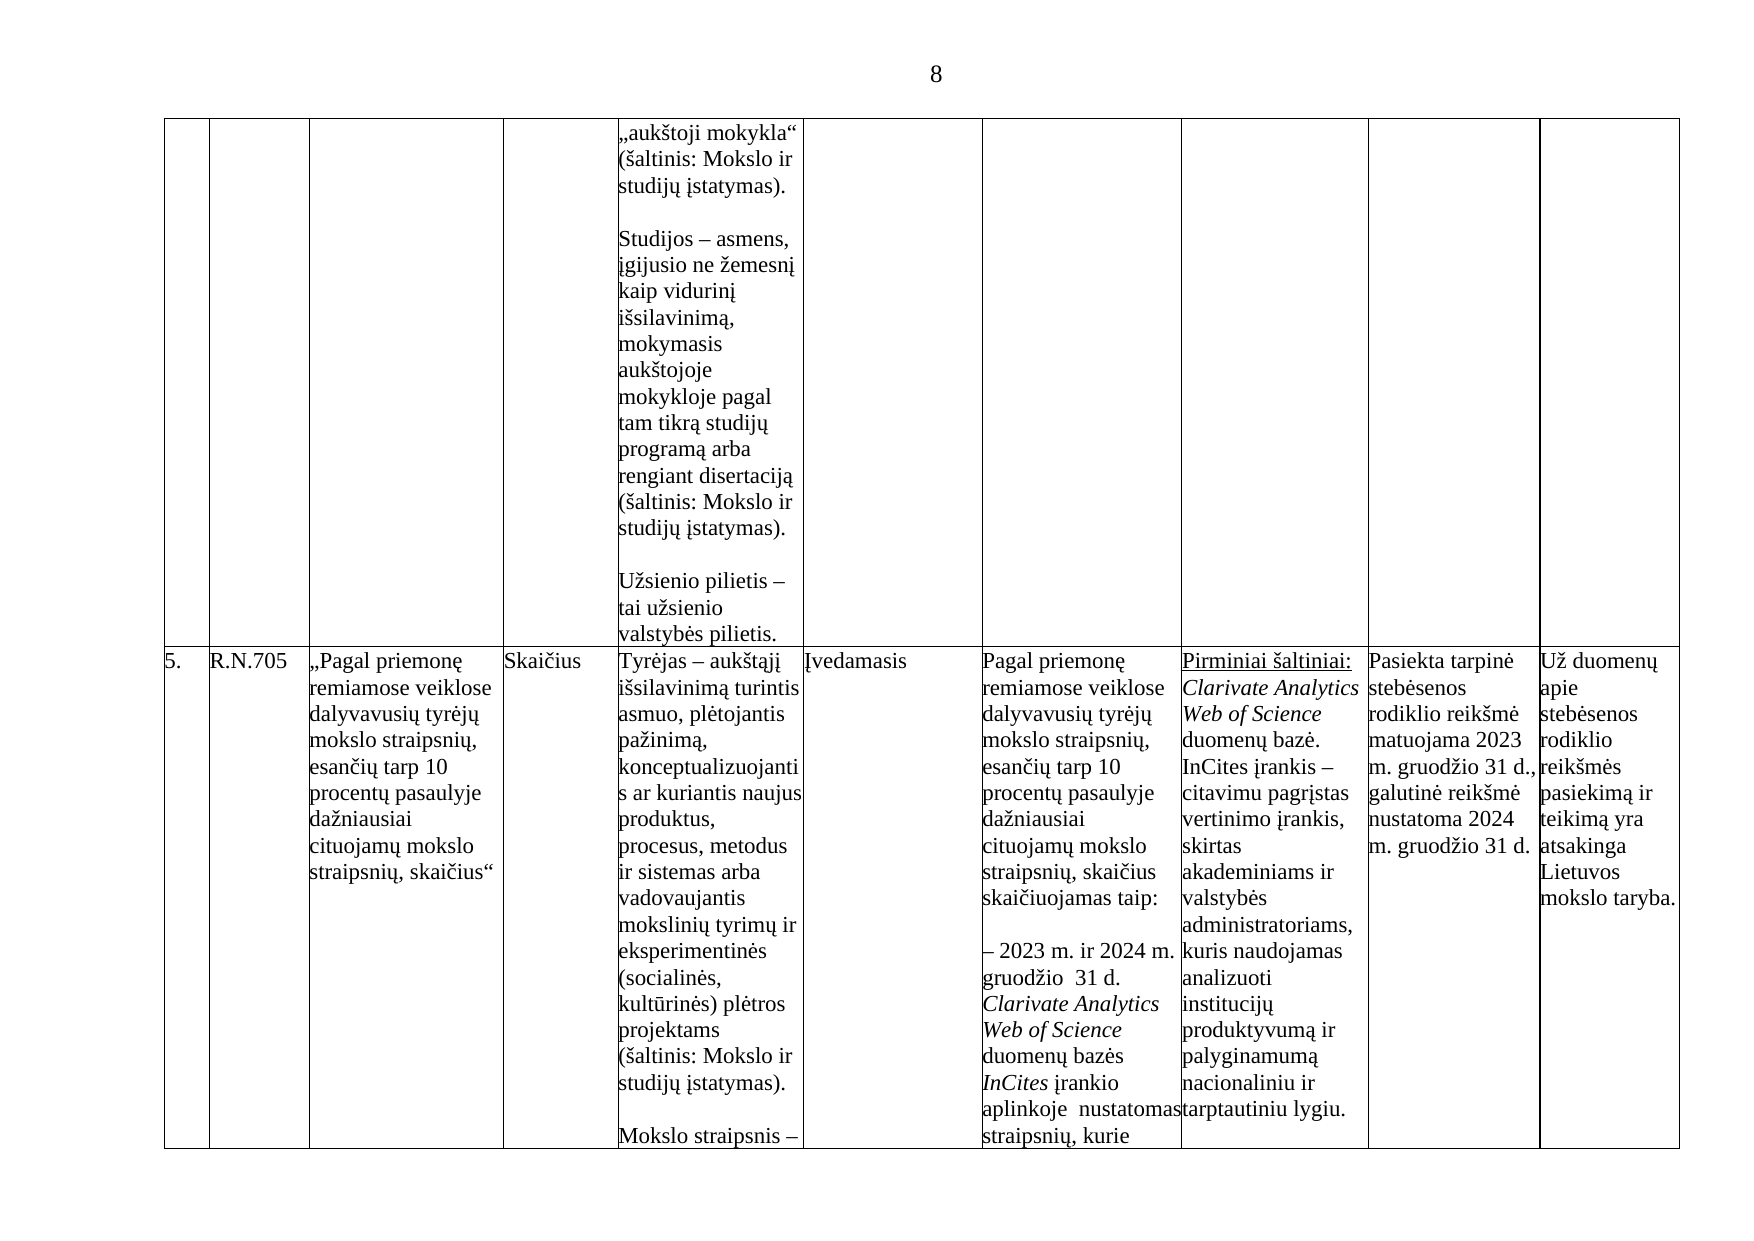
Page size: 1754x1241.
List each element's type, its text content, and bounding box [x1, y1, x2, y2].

table_cell Tyrėjas – aukštąjį išsilavinimą turintis asmuo, plėtojantis pažinimą, konceptualizuojantis ar kuriantis naujus produktus, procesus, metodus ir sistemas arba vadovaujantis mokslinių tyrimų ir eksperimentinės (socialinės, kultūrinės) plėtros projektams (šaltinis: Mokslo ir studijų įstatymas). Mokslo straipsnis – [619, 647, 803, 1148]
table_cell „Pagal priemonę remiamose veiklose dalyvavusių tyrėjų mokslo straipsnių, esančių tarp 10 procentų pasaulyje dažniausiai cituojamų mokslo straipsnių, skaičius“ [310, 647, 503, 1148]
table_cell [1541, 119, 1679, 646]
table_cell Už duomenų apie stebėsenos rodiklio reikšmės pasiekimą ir teikimą yra atsakinga Lietuvos mokslo taryba. [1541, 647, 1679, 1148]
table_cell [1369, 119, 1539, 646]
table_cell R.N.705 [210, 647, 309, 1148]
table_cell [983, 119, 1181, 646]
table_cell [504, 119, 618, 646]
table_cell Įvedamasis [804, 647, 982, 1148]
table_cell [165, 119, 209, 646]
table_cell Pasiekta tarpinė stebėsenos rodiklio reikšmė matuojama 2023 m. gruodžio 31 d., galutinė reikšmė nustatoma 2024 m. gruodžio 31 d. [1369, 647, 1539, 1148]
table_cell [1182, 119, 1368, 646]
table_cell [310, 119, 503, 646]
table_cell Pagal priemonę remiamose veiklose dalyvavusių tyrėjų mokslo straipsnių, esančių tarp 10 procentų pasaulyje dažniausiai cituojamų mokslo straipsnių, skaičius skaičiuojamas taip: – 2023 m. ir 2024 m. gruodžio 31 d. Clarivate Analytics Web of Science duomenų bazės InCites įrankio aplinkoje nustatomas straipsnių, kurie [983, 647, 1181, 1148]
table_cell Pirminiai šaltiniai: Clarivate Analytics Web of Science duomenų bazė. InCites įrankis – citavimu pagrįstas vertinimo įrankis, skirtas akademiniams ir valstybės administratoriams, kuris naudojamas analizuoti institucijų produktyvumą ir palyginamumą nacionaliniu ir tarptautiniu lygiu. [1182, 647, 1368, 1148]
table_cell 5. [165, 647, 209, 1148]
table_cell Skaičius [504, 647, 618, 1148]
table_cell [804, 119, 982, 646]
table_cell „aukštoji mokykla“ (šaltinis: Mokslo ir studijų įstatymas). Studijos – asmens, įgijusio ne žemesnį kaip vidurinį išsilavinimą, mokymasis aukštojoje mokykloje pagal tam tikrą studijų programą arba rengiant disertaciją (šaltinis: Mokslo ir studijų įstatymas). Užsienio pilietis – tai užsienio valstybės pilietis. [619, 119, 803, 646]
table_cell [210, 119, 309, 646]
